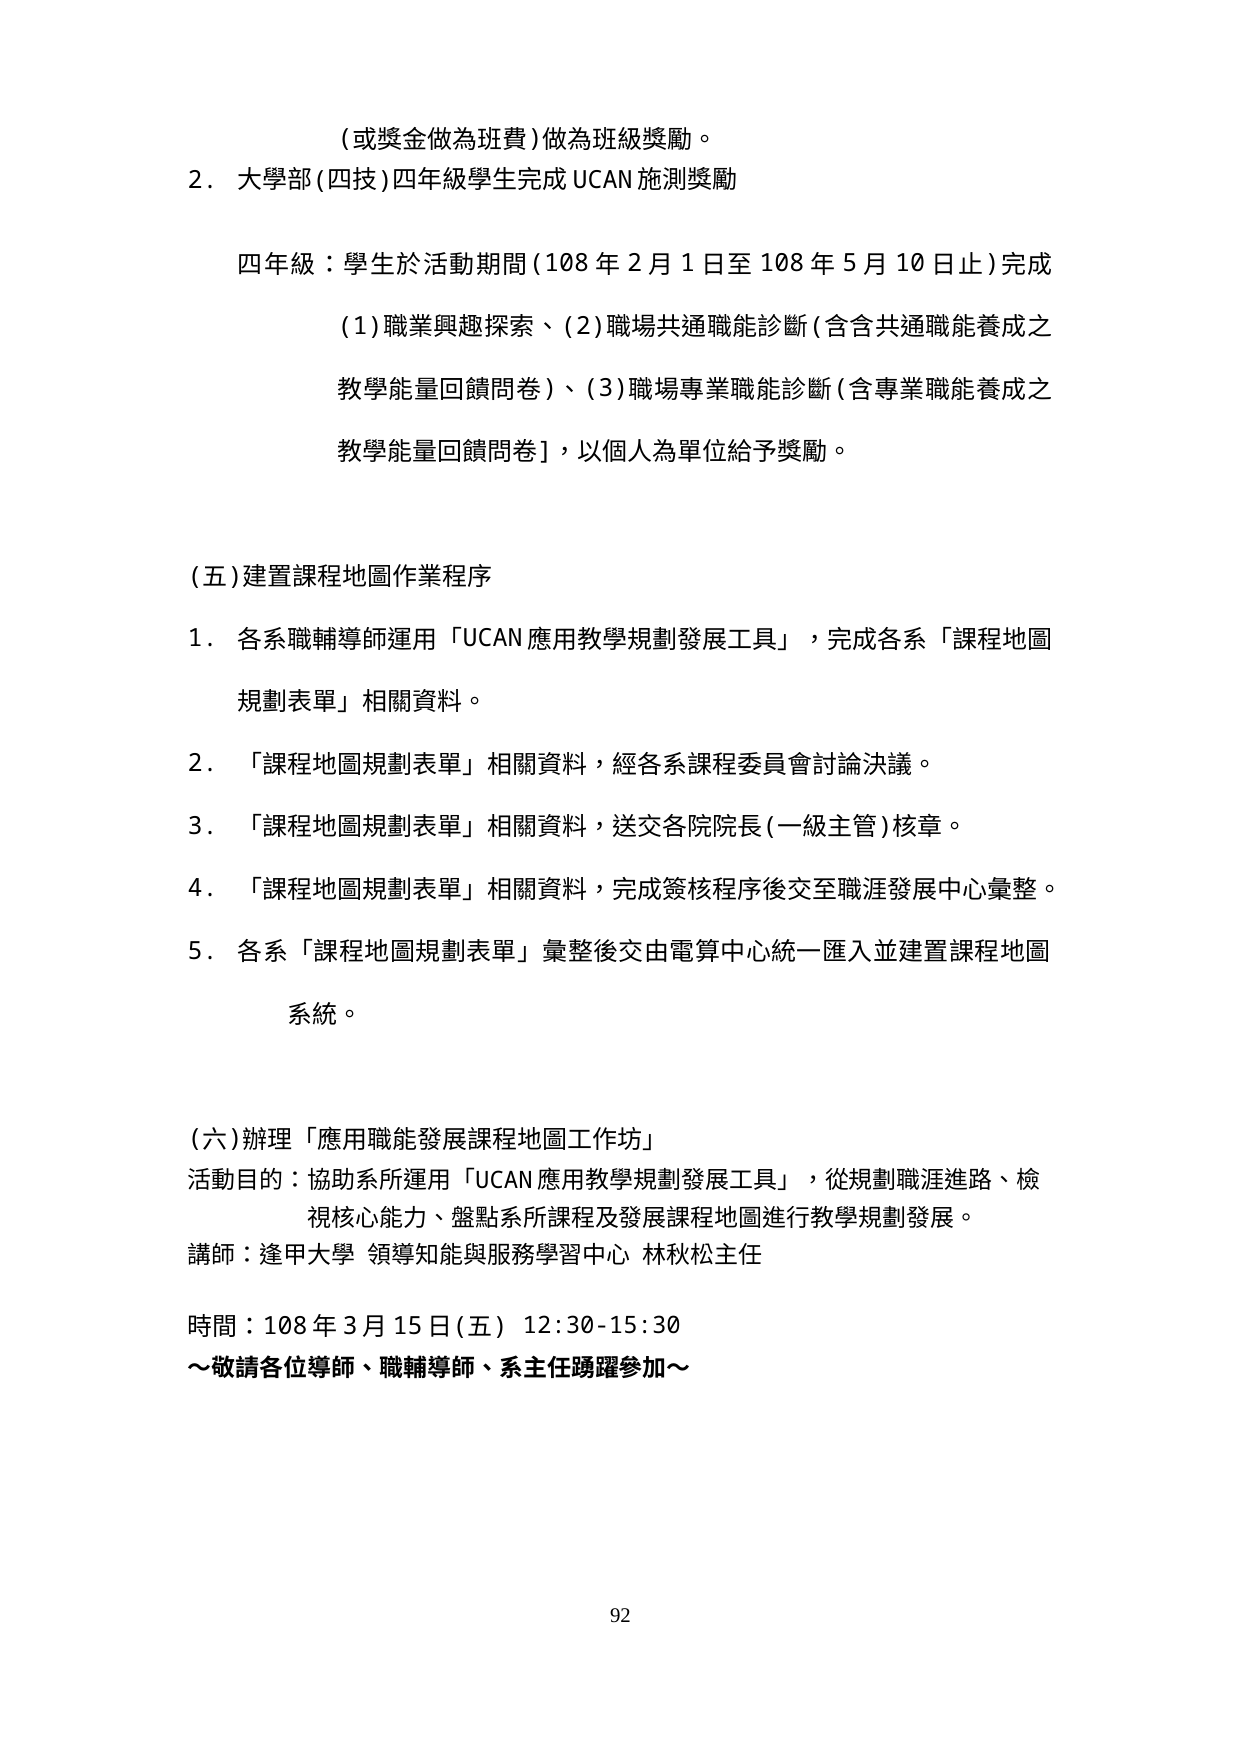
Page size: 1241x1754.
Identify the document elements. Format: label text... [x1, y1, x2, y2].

text 講師：逢甲大學 領導知能與服務學習中心 林秋松主任 [187, 1233, 1053, 1271]
text (或獎金做為班費)做為班級獎勵。 [237, 96, 1053, 158]
list 「課程地圖規劃表單」相關資料，完成簽核程序後交至職涯發展中心彙整。 [187, 846, 1053, 908]
list 各系「課程地圖規劃表單」彙整後交由電算中心統一匯入並建置課程地圖系統。 [187, 908, 1053, 1033]
text 時間：108年3月15日(五) 12:30-15:30 [187, 1283, 1053, 1346]
text (六)辦理「應用職能發展課程地圖工作坊」 [187, 1096, 1053, 1158]
text 活動目的：協助系所運用「UCAN應用教學規劃發展工具」，從規劃職涯進路、檢視核心能力、盤點系所課程及發展課程地圖進行教學規劃發展。 [187, 1158, 1053, 1233]
text 〜敬請各位導師、職輔導師、系主任踴躍參加〜 [187, 1346, 1053, 1383]
list 大學部(四技)四年級學生完成UCAN施測獎勵 [187, 158, 1053, 196]
text 四年級：學生於活動期間(108年2月1日至108年5月10日止)完成(1)職業興趣探索、(2)職場共通職能診斷(含含共通職能養成之教學能量回饋問卷)、(3)職場專業職能診斷(含專業職能養成之教學能量回饋問卷]，以個人為單位給予獎勵。 [237, 221, 1053, 471]
list 「課程地圖規劃表單」相關資料，經各系課程委員會討論決議。 [187, 721, 1053, 783]
list 各系職輔導師運用「UCAN應用教學規劃發展工具」，完成各系「課程地圖規劃表單」相關資料。 [187, 596, 1053, 721]
list 「課程地圖規劃表單」相關資料，送交各院院長(一級主管)核章。 [187, 783, 1053, 846]
text (五)建置課程地圖作業程序 [187, 533, 1053, 596]
